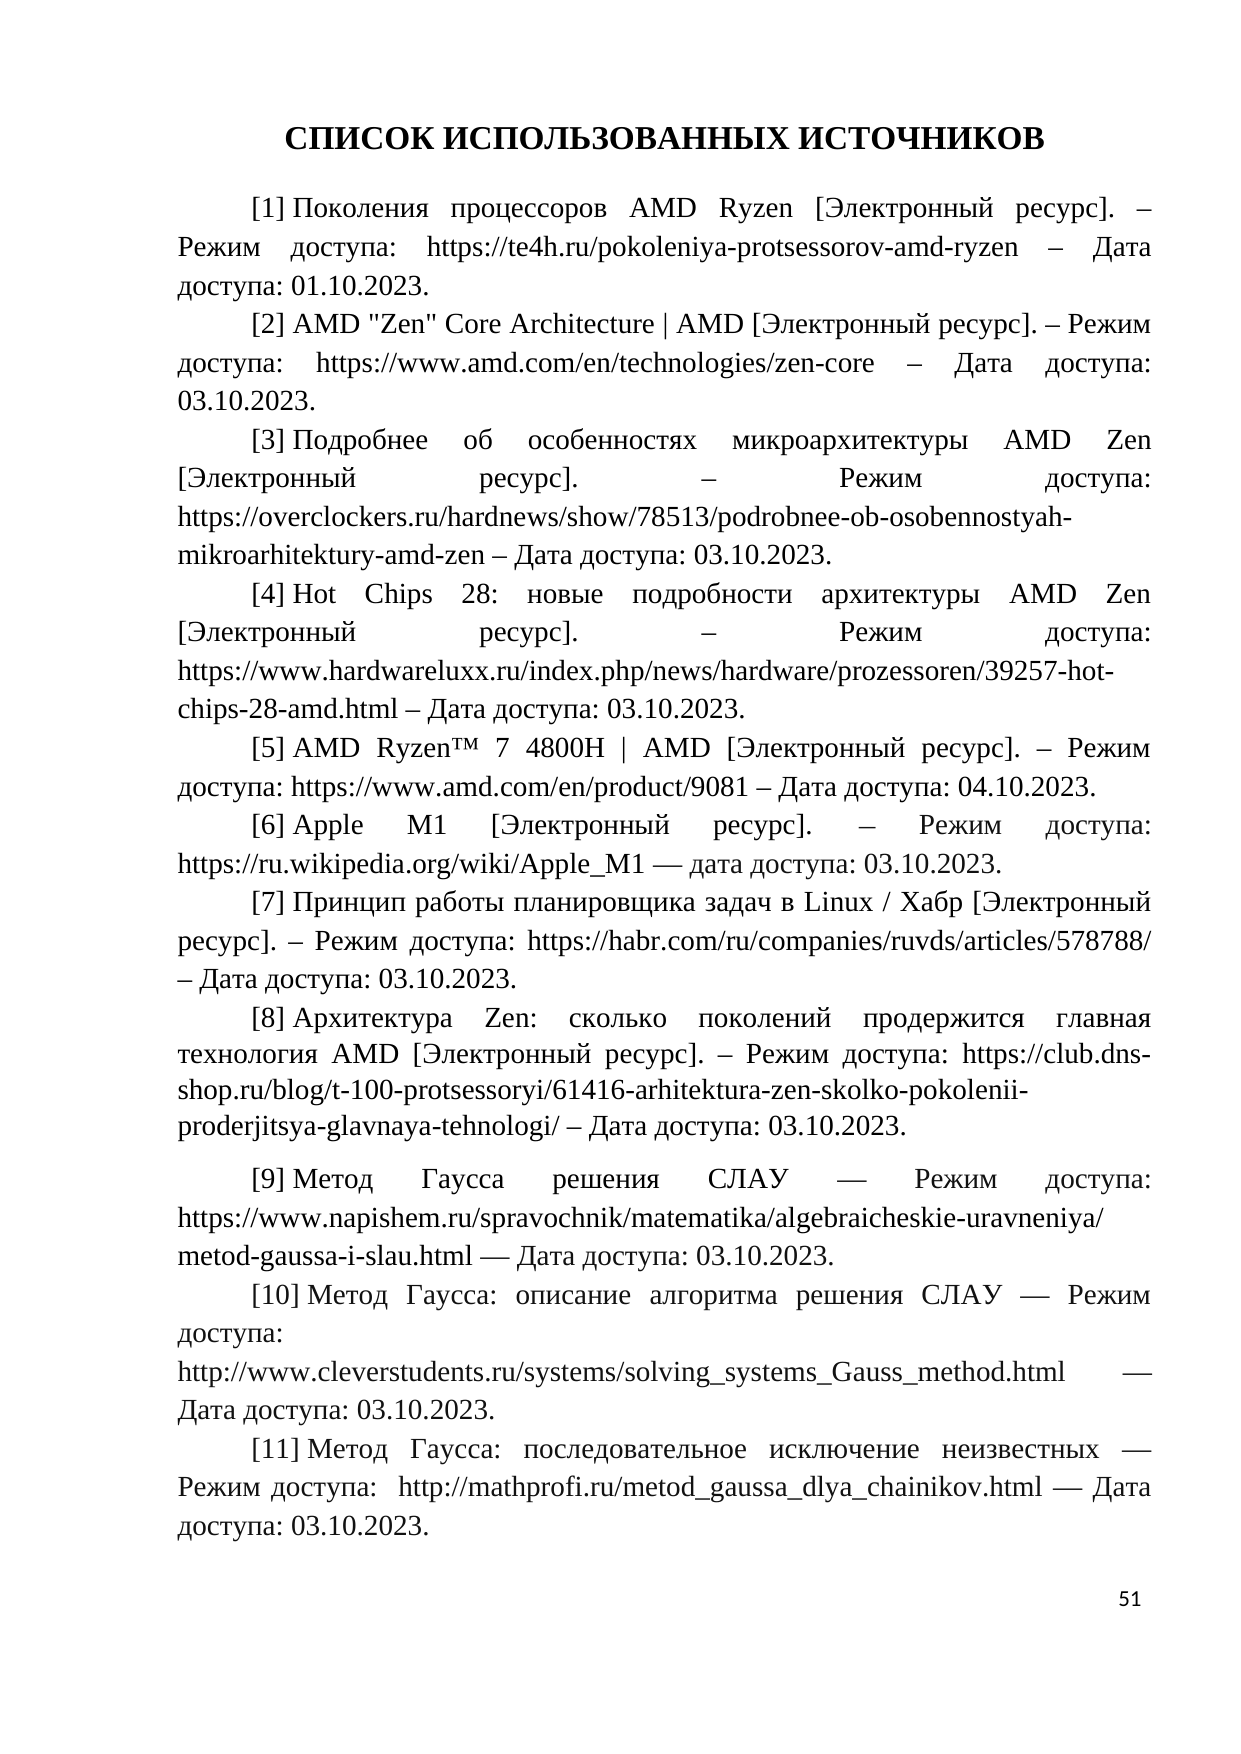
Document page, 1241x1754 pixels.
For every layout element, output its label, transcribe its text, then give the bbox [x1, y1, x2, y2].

subtitle СПИСОК ИСПОЛЬЗОВАННЫХ ИСТОЧНИКОВ [177, 118, 1152, 156]
text [7] Принцип работы планировщика задач в Linux / Хабр [Электронный ресурс]. – Режим доступа: https://habr.com/ru/companies/ruvds/articles/578788/ – Дата доступа: 03.10.2023. [177, 884, 1152, 995]
text [9] Метод Гаусса решения СЛАУ — Режим доступа: https://www.napishem.ru/spravochnik/matematika/algebraicheskie-uravneniya/metod-gaussa-i-slau.html — Дата доступа: 03.10.2023. [177, 1161, 1152, 1272]
text [11] Метод Гаусса: последовательное исключение неизвестных — Режим доступа: http://mathprofi.ru/metod_gaussa_dlya_chainikov.html — Дата доступа: 03.10.2023. [177, 1431, 1152, 1542]
text [8] Архитектура Zen: сколько поколений продержится главная технология AMD [Электронный ресурс]. – Режим доступа: https://club.dns-shop.ru/blog/t-100-protsessoryi/61416-arhitektura-zen-skolko-pokolenii-proderjitsya-glavnaya-tehnologi/ – Дата доступа: 03.10.2023. [177, 1000, 1152, 1142]
text [5] AMD Ryzen™ 7 4800H | AMD [Электронный ресурс]. – Режим доступа: https://www.amd.com/en/product/9081 – Дата доступа: 04.10.2023. [177, 730, 1152, 802]
text [1] Поколения процессоров AMD Ryzen [Электронный ресурс]. – Режим доступа: https://te4h.ru/pokoleniya-protsessorov-amd-ryzen – Дата доступа: 01.10.2023. [177, 191, 1152, 301]
text [3] Подробнее об особенностях микроархитектуры AMD Zen [Электронный ресурс]. – Режим доступа: https://overclockers.ru/hardnews/show/78513/podrobnee-ob-osobennostyah-mikroarhitektury-amd-zen – Дата доступа: 03.10.2023. [177, 422, 1152, 571]
text [2] AMD "Zen" Core Architecture | AMD [Электронный ресурс]. – Режим доступа: https://www.amd.com/en/technologies/zen-core – Дата доступа: 03.10.2023. [177, 306, 1152, 417]
text [10] Метод Гаусса: описание алгоритма решения СЛАУ — Режим доступа: http://www.cleverstudents.ru/systems/solving_systems_Gauss_method.html — Дата доступа: 03.10.2023. [177, 1277, 1152, 1426]
text [6] Apple M1 [Электронный ресурс]. — Режим доступа: https://ru.wikipedia.org/wiki/Apple_M1 — дата доступа: 03.10.2023. [177, 807, 1152, 879]
text [4] Hot Chips 28: новые подробности архитектуры AMD Zen [Электронный ресурс]. – Режим доступа: https://www.hardwareluxx.ru/index.php/news/hardware/prozessoren/39257-hot-chips-28-amd.html – Дата доступа: 03.10.2023. [177, 576, 1152, 725]
